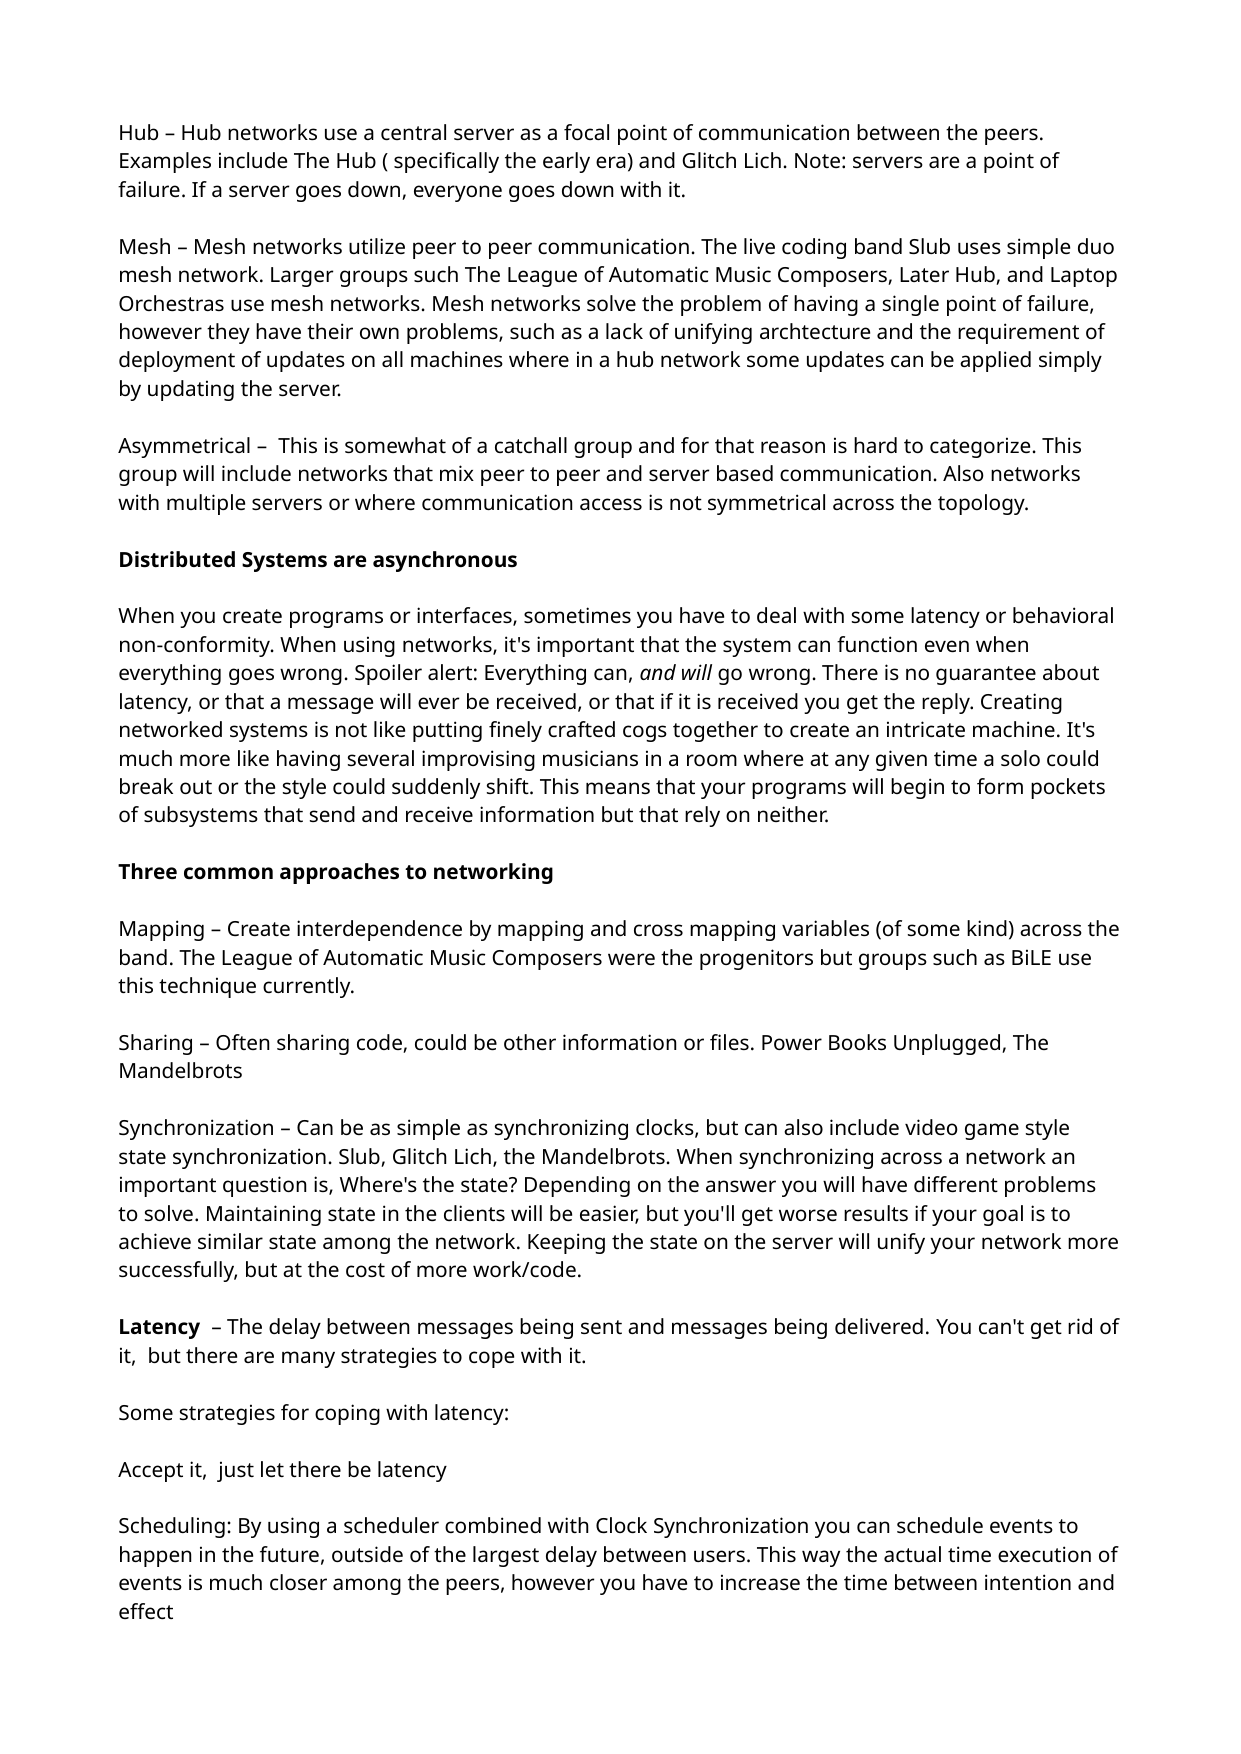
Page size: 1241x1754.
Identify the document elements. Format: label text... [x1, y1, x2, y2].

text Three common approaches to networking [118, 857, 1122, 886]
text Some strategies for coping with latency: [118, 1398, 1122, 1426]
text Mesh – Mesh networks utilize peer to peer communication. The live coding band Slub uses simple duo mesh network. Larger groups such The League of Automatic Music Composers, Later Hub, and Laptop Orchestras use mesh networks. Mesh networks solve the problem of having a single point of failure, however they have their own problems, such as a lack of unifying archtecture and the requirement of deployment of updates on all machines where in a hub network some updates can be applied simply by updating the server. [118, 232, 1122, 402]
text Mapping – Create interdependence by mapping and cross mapping variables (of some kind) across the band. The League of Automatic Music Composers were the progenitors but groups such as BiLE use this technique currently. [118, 914, 1122, 1000]
text Sharing – Often sharing code, could be other information or files. Power Books Unplugged, The Mandelbrots [118, 1028, 1122, 1085]
text Asymmetrical – This is somewhat of a catchall group and for that reason is hard to categorize. This group will include networks that mix peer to peer and server based communication. Also networks with multiple servers or where communication access is not symmetrical across the topology. [118, 431, 1122, 516]
text Distributed Systems are asynchronous [118, 545, 1122, 573]
text Accept it, just let there be latency [118, 1455, 1122, 1483]
text Synchronization – Can be as simple as synchronizing clocks, but can also include video game style state synchronization. Slub, Glitch Lich, the Mandelbrots. When synchronizing across a network an important question is, Where's the state? Depending on the answer you will have different problems to solve. Maintaining state in the clients will be easier, but you'll get worse results if your goal is to achieve similar state among the network. Keeping the state on the server will unify your network more successfully, but at the cost of more work/code. [118, 1113, 1122, 1284]
text When you create programs or interfaces, sometimes you have to deal with some latency or behavioral non-conformity. When using networks, it's important that the system can function even when everything goes wrong. Spoiler alert: Everything can, and will go wrong. There is no guarantee about latency, or that a message will ever be received, or that if it is received you get the reply. Creating networked systems is not like putting finely crafted cogs together to create an intricate machine. It's much more like having several improvising musicians in a room where at any given time a solo could break out or the style could suddenly shift. This means that your programs will begin to form pockets of subsystems that send and receive information but that rely on neither. [118, 602, 1122, 829]
text Latency – The delay between messages being sent and messages being delivered. You can't get rid of it, but there are many strategies to cope with it. [118, 1312, 1122, 1369]
text Hub – Hub networks use a central server as a focal point of communication between the peers. Examples include The Hub ( specifically the early era) and Glitch Lich. Note: servers are a point of failure. If a server goes down, everyone goes down with it. [118, 118, 1122, 203]
text Scheduling: By using a scheduler combined with Clock Synchronization you can schedule events to happen in the future, outside of the largest delay between users. This way the actual time execution of events is much closer among the peers, however you have to increase the time between intention and effect [118, 1512, 1122, 1625]
